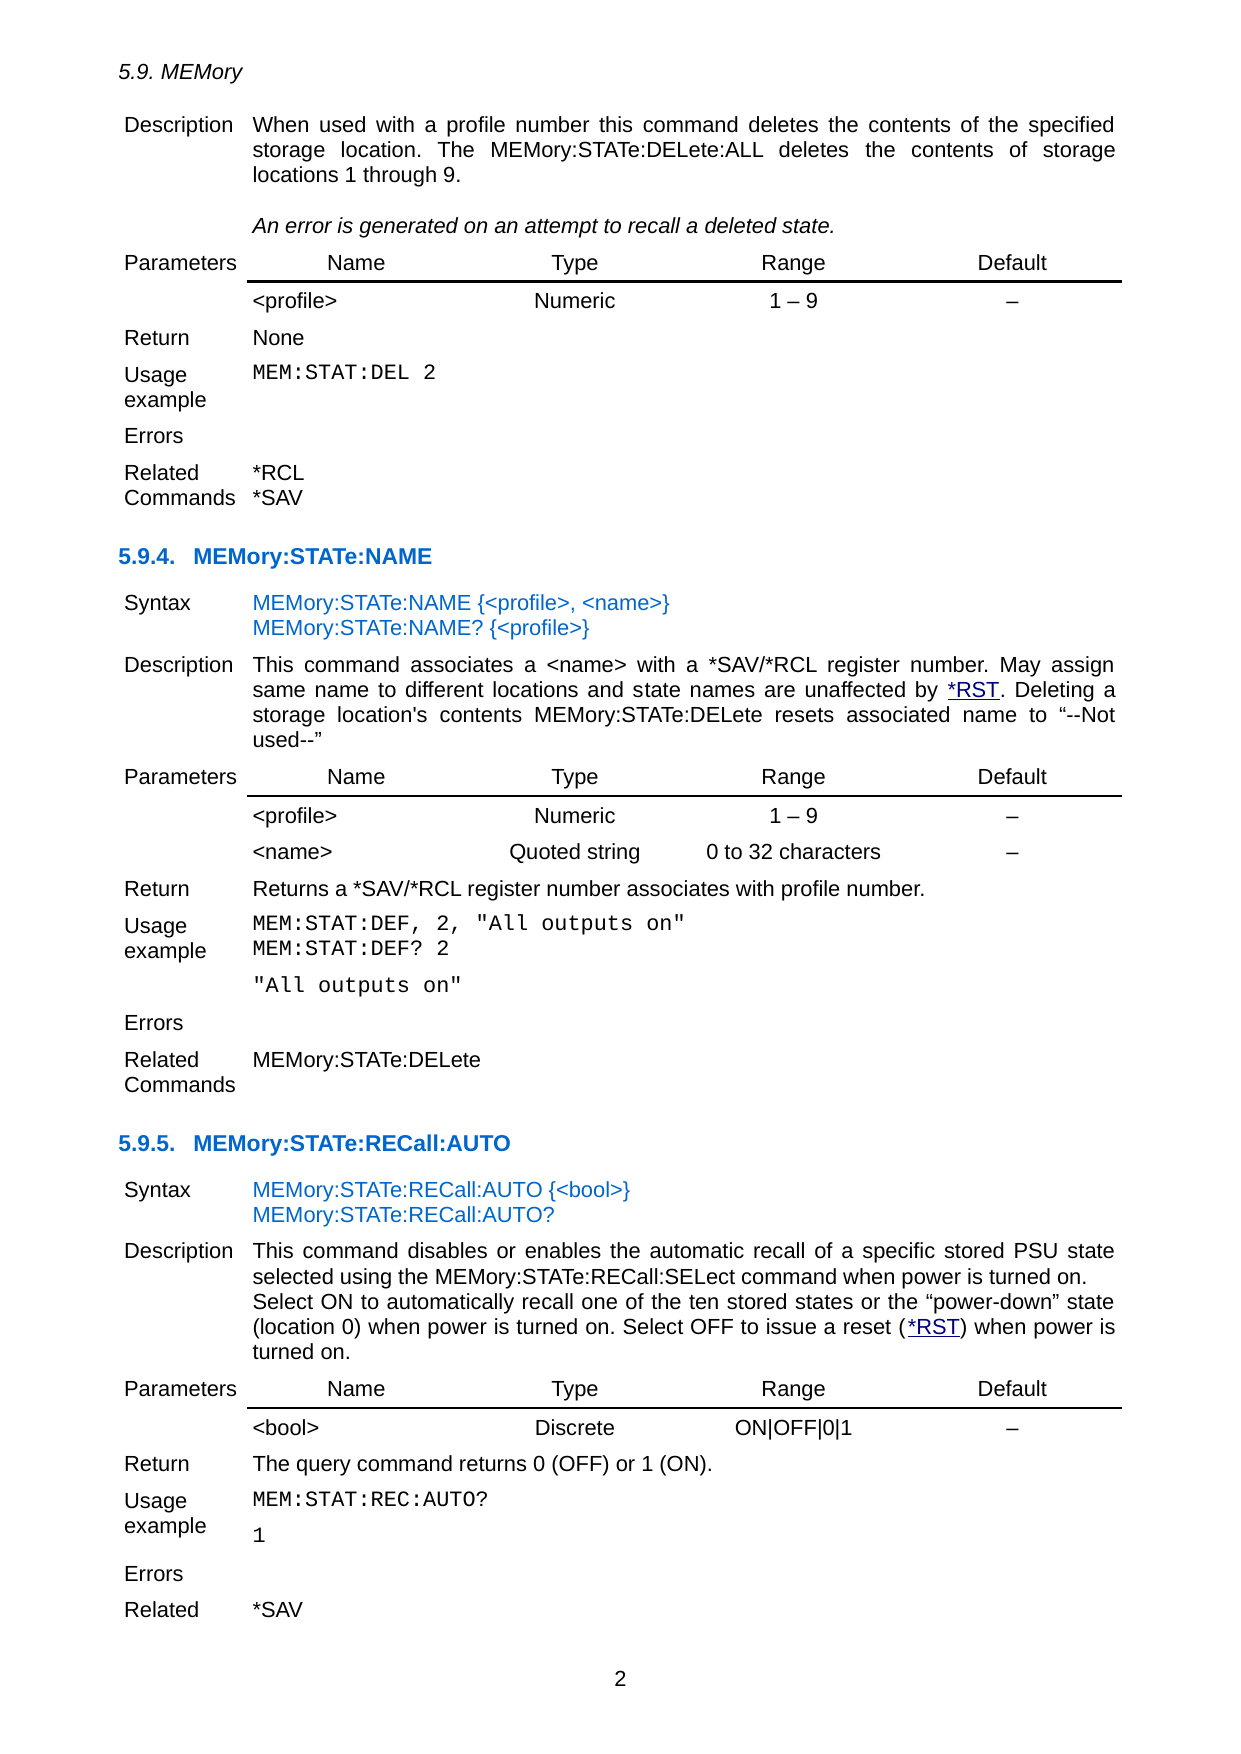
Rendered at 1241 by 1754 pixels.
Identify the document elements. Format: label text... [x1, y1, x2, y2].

table_cell 1 – 9 [684, 283, 903, 319]
table_cell When used with a profile number this command deletes the contents of the specified storage location. The MEMory:STATe:DELete:ALL deletes the contents of storage locations 1 through 9. An error is generated on an attempt to recall a deleted state. [247, 106, 1122, 244]
table_cell This command associates a <name> with a *SAV/*RCL register number. May assign same name to different locations and state names are unaffected by *RST. Deleting a storage location's contents MEMory:STATe:DELete resets associated name to “--Not used--” [247, 646, 1122, 758]
table_cell [247, 1555, 1122, 1592]
table_cell Related [118, 1592, 247, 1628]
table_cell Usage example [118, 356, 247, 418]
table_header Syntax [118, 584, 247, 646]
table_cell MEM:STAT:DEL 2 [247, 356, 1122, 418]
table_cell The query command returns 0 (OFF) or 1 (ON). [247, 1446, 1122, 1482]
table_cell Name [247, 1370, 465, 1407]
table_cell Returns a *SAV/*RCL register number associates with profile number. [247, 870, 1122, 907]
table_cell MEM:STAT:DEF, 2, "All outputs on" MEM:STAT:DEF? 2 "All outputs on" [247, 907, 1122, 1004]
table_cell *RCL *SAV [247, 454, 1122, 516]
table_cell *SAV [247, 1592, 1122, 1628]
table_cell Range [684, 758, 903, 795]
table_cell This command disables or enables the automatic recall of a specific stored PSU state selected using the MEMory:STATe:RECall:SELect command when power is turned on. Select ON to automatically recall one of the ten stored states or the “power-down” state (location 0) when power is turned on. Select OFF to issue a reset (*RST) when power is turned on. [247, 1233, 1122, 1370]
table_cell – [903, 283, 1122, 319]
table_cell Discrete [465, 1409, 684, 1446]
table_cell None [247, 319, 1122, 356]
table_cell Errors [118, 1005, 247, 1041]
table_cell Type [465, 244, 684, 280]
table_cell Numeric [465, 283, 684, 319]
table_cell ON|OFF|0|1 [684, 1409, 903, 1446]
table_header Syntax [118, 1171, 247, 1233]
table_cell Range [684, 1370, 903, 1407]
table_cell Errors [118, 418, 247, 454]
subtitle MEMory:STATe:RECall:AUTO [118, 1129, 1122, 1156]
table_cell Type [465, 1370, 684, 1407]
table_cell <profile> [247, 283, 465, 319]
table_cell Usage example [118, 907, 247, 1004]
table_cell <name> [247, 834, 465, 870]
table_cell – [903, 834, 1122, 870]
table_cell Parameters [118, 1370, 247, 1446]
table_cell Errors [118, 1555, 247, 1592]
table_cell Default [903, 758, 1122, 795]
table_cell MEMory:STATe:DELete [247, 1041, 1122, 1103]
table_cell [247, 1005, 1122, 1041]
table_cell Description [118, 646, 247, 758]
table_cell Return [118, 1446, 247, 1482]
table_cell Related Commands [118, 1041, 247, 1103]
table_cell Description [118, 106, 247, 244]
table_cell Description [118, 1233, 247, 1370]
table_cell Default [903, 244, 1122, 280]
table_header MEMory:STATe:RECall:AUTO {<bool>} MEMory:STATe:RECall:AUTO? [247, 1171, 1122, 1233]
table_cell Related Commands [118, 454, 247, 516]
table_cell Usage example [118, 1482, 247, 1555]
table_cell Name [247, 758, 465, 795]
table_cell 1 – 9 [684, 797, 903, 833]
table_cell <bool> [247, 1409, 465, 1446]
table_cell Type [465, 758, 684, 795]
table_cell Name [247, 244, 465, 280]
table_cell Parameters [118, 758, 247, 870]
table_cell Return [118, 870, 247, 907]
subtitle MEMory:STATe:NAME [118, 543, 1122, 569]
table_cell Return [118, 319, 247, 356]
table_cell – [903, 797, 1122, 833]
table_cell Parameters [118, 244, 247, 319]
table_cell – [903, 1409, 1122, 1446]
table_cell <profile> [247, 797, 465, 833]
table_cell [247, 418, 1122, 454]
table_header MEMory:STATe:NAME {<profile>, <name>} MEMory:STATe:NAME? {<profile>} [247, 584, 1122, 646]
table_cell 0 to 32 characters [684, 834, 903, 870]
table_cell Numeric [465, 797, 684, 833]
table_cell Quoted string [465, 834, 684, 870]
table_cell Default [903, 1370, 1122, 1407]
table_cell MEM:STAT:REC:AUTO? 1 [247, 1482, 1122, 1555]
table_cell Range [684, 244, 903, 280]
